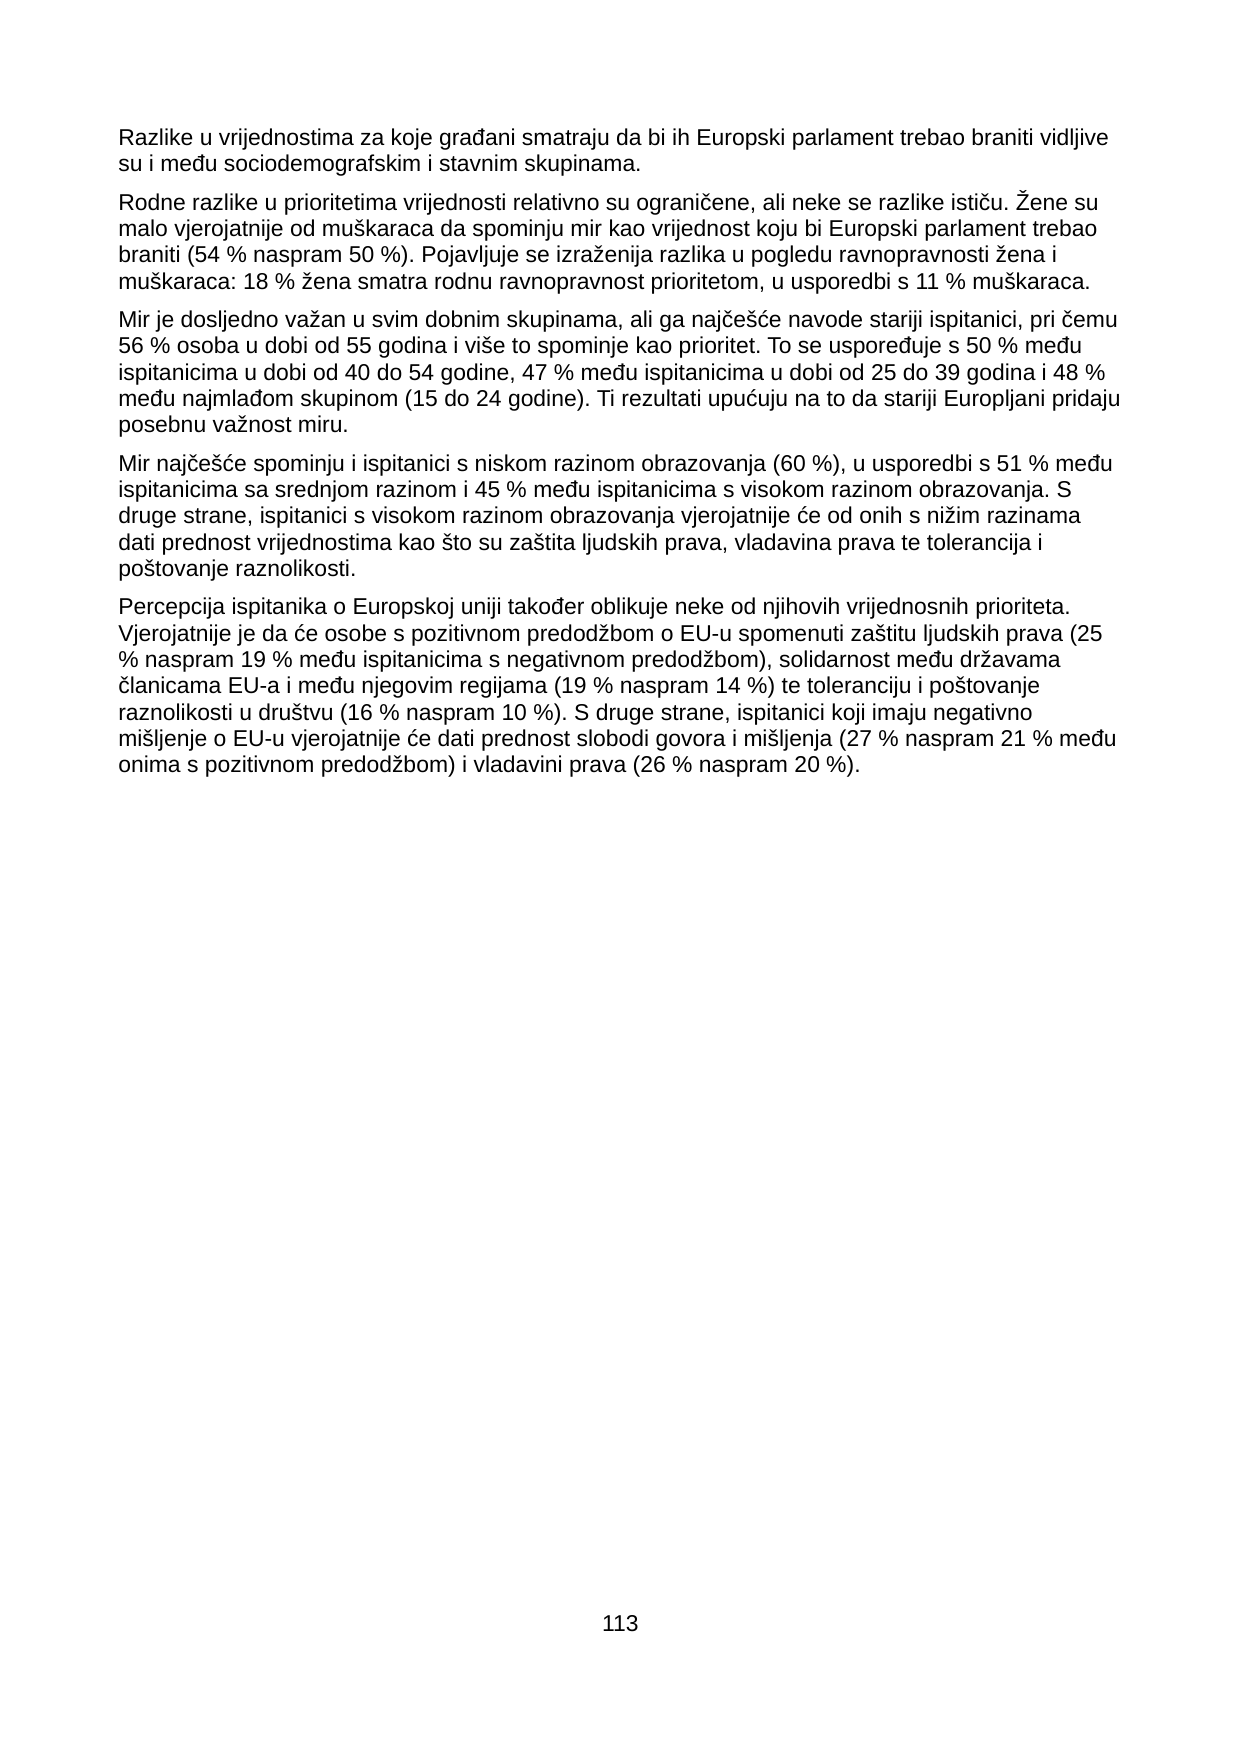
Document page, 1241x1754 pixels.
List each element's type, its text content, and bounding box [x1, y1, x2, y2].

text Rodne razlike u prioritetima vrijednosti relativno su ograničene, ali neke se razlike ističu. Žene su malo vjerojatnije od muškaraca da spominju mir kao vrijednost koju bi Europski parlament trebao braniti (54 % naspram 50 %). Pojavljuje se izraženija razlika u pogledu ravnopravnosti žena i muškaraca: 18 % žena smatra rodnu ravnopravnost prioritetom, u usporedbi s 11 % muškaraca. [118, 189, 1122, 294]
text Razlike u vrijednostima za koje građani smatraju da bi ih Europski parlament trebao braniti vidljive su i među sociodemografskim i stavnim skupinama. [118, 124, 1122, 177]
text Mir je dosljedno važan u svim dobnim skupinama, ali ga najčešće navode stariji ispitanici, pri čemu 56 % osoba u dobi od 55 godina i više to spominje kao prioritet. To se uspoređuje s 50 % među ispitanicima u dobi od 40 do 54 godine, 47 % među ispitanicima u dobi od 25 do 39 godina i 48 % među najmlađom skupinom (15 do 24 godine). Ti rezultati upućuju na to da stariji Europljani pridaju posebnu važnost miru. [118, 306, 1122, 438]
text Percepcija ispitanika o Europskoj uniji također oblikuje neke od njihovih vrijednosnih prioriteta. Vjerojatnije je da će osobe s pozitivnom predodžbom o EU-u spomenuti zaštitu ljudskih prava (25 % naspram 19 % među ispitanicima s negativnom predodžbom), solidarnost među državama članicama EU-a i među njegovim regijama (19 % naspram 14 %) te toleranciju i poštovanje raznolikosti u društvu (16 % naspram 10 %). S druge strane, ispitanici koji imaju negativno mišljenje o EU-u vjerojatnije će dati prednost slobodi govora i mišljenja (27 % naspram 21 % među onima s pozitivnom predodžbom) i vladavini prava (26 % naspram 20 %). [118, 593, 1122, 778]
text Mir najčešće spominju i ispitanici s niskom razinom obrazovanja (60 %), u usporedbi s 51 % među ispitanicima sa srednjom razinom i 45 % među ispitanicima s visokom razinom obrazovanja. S druge strane, ispitanici s visokom razinom obrazovanja vjerojatnije će od onih s nižim razinama dati prednost vrijednostima kao što su zaštita ljudskih prava, vladavina prava te tolerancija i poštovanje raznolikosti. [118, 449, 1122, 581]
